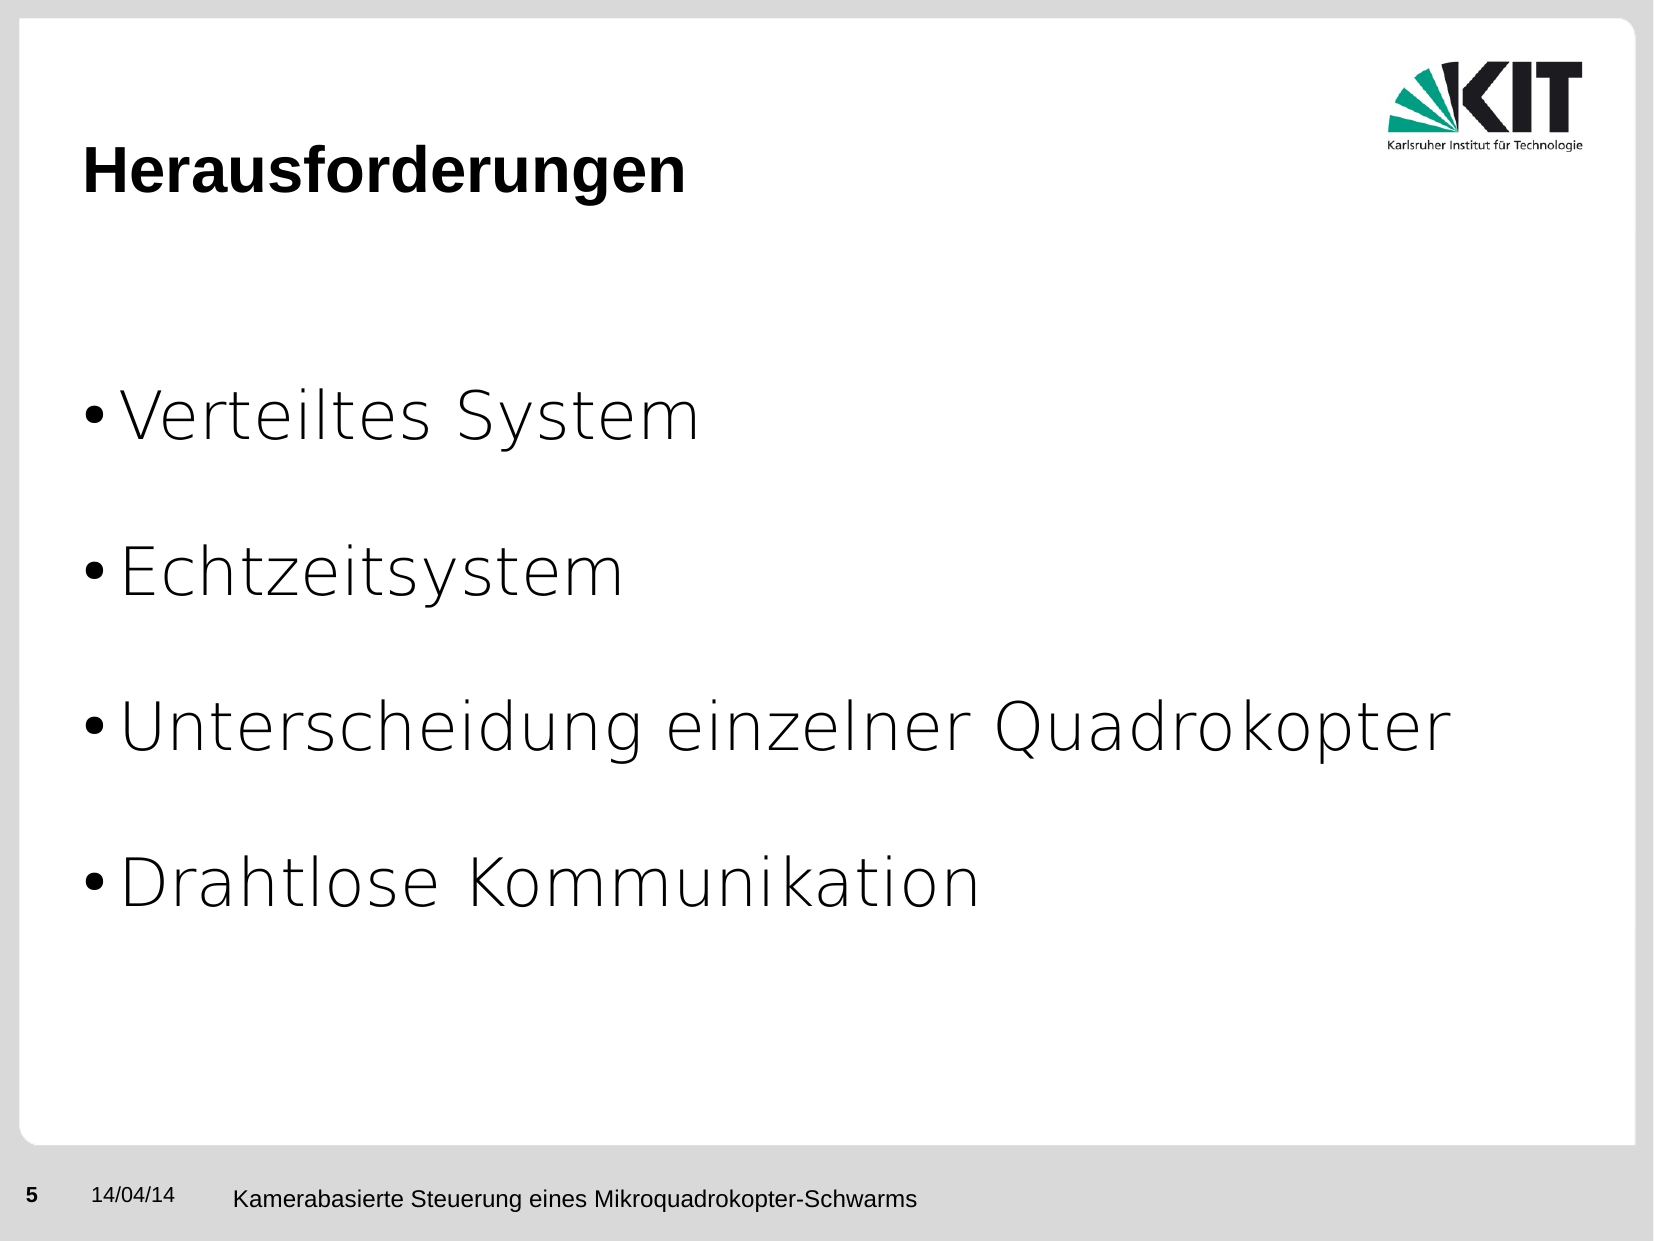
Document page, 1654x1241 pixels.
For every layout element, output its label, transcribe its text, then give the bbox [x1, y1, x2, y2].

title Herausforderungen [82, 49, 1571, 257]
subtitle Verteiltes System Echtzeitsystem Unterscheidung einzelner Quadrokopter Drahtlose Kommunikation [82, 290, 1571, 1010]
picture [0, 0, 1654, 1241]
